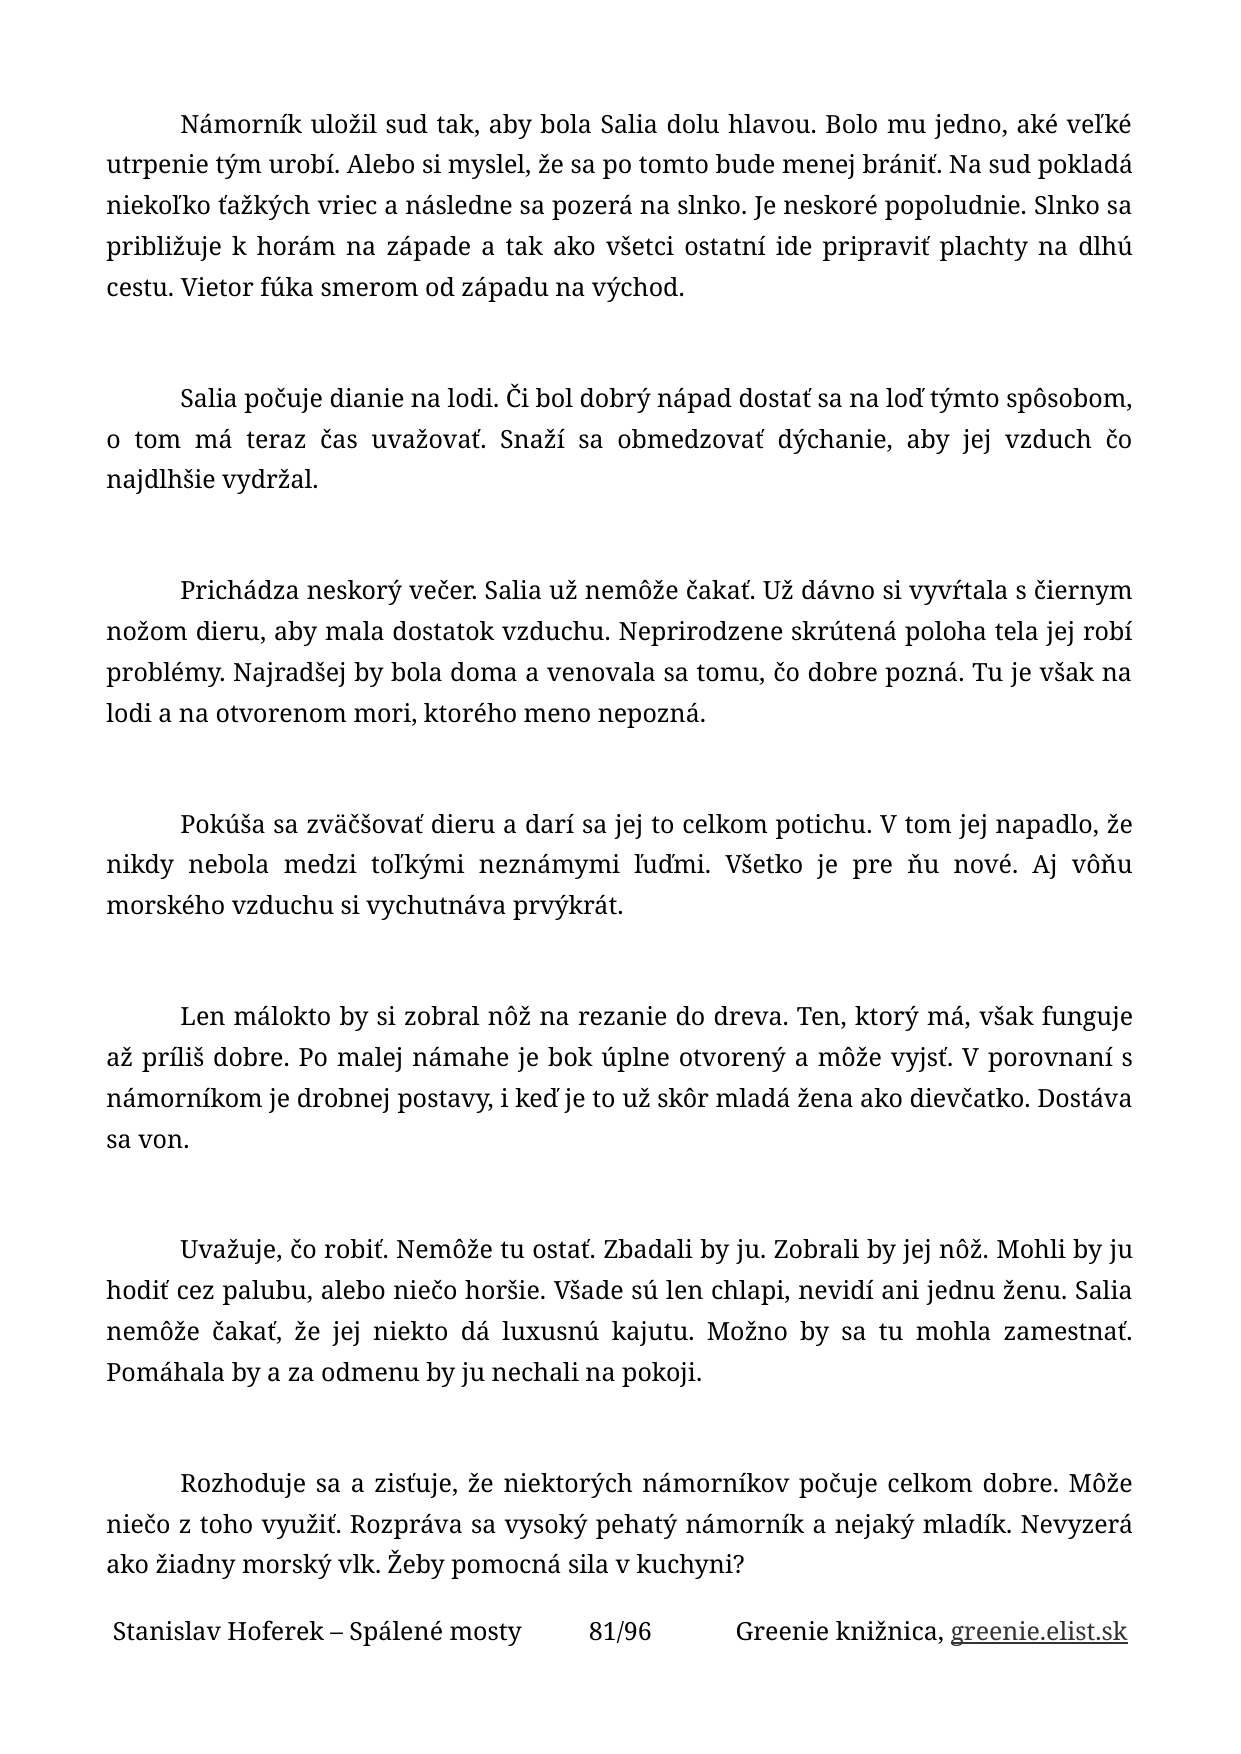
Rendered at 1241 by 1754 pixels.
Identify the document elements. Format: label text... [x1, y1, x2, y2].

text Uvažuje, čo robiť. Nemôže tu ostať. Zbadali by ju. Zobrali by jej nôž. Mohli by ju hodiť cez palubu, alebo niečo horšie. Všade sú len chlapi, nevidí ani jednu ženu. Salia nemôže čakať, že jej niekto dá luxusnú kajutu. Možno by sa tu mohla zamestnať. Pomáhala by a za odmenu by ju nechali na pokoji. [106, 1232, 1134, 1389]
text Len málokto by si zobral nôž na rezanie do dreva. Ten, ktorý má, však funguje až príliš dobre. Po malej námahe je bok úplne otvorený a môže vyjsť. V porovnaní s námorníkom je drobnej postavy, i keď je to už skôr mladá žena ako dievčatko. Dostáva sa von. [106, 999, 1134, 1155]
text Prichádza neskorý večer. Salia už nemôže čakať. Už dávno si vyvŕtala s čiernym nožom dieru, aby mala dostatok vzduchu. Neprirodzene skrútená poloha tela jej robí problémy. Najradšej by bola doma a venovala sa tomu, čo dobre pozná. Tu je však na lodi a na otvorenom mori, ktorého meno nepozná. [106, 573, 1134, 729]
text Námorník uložil sud tak, aby bola Salia dolu hlavou. Bolo mu jedno, aké veľké utrpenie tým urobí. Alebo si myslel, že sa po tomto bude menej brániť. Na sud pokladá niekoľko ťažkých vriec a následne sa pozerá na slnko. Je neskoré popoludnie. Slnko sa približuje k horám na západe a tak ako všetci ostatní ide pripraviť plachty na dlhú cestu. Vietor fúka smerom od západu na východ. [106, 106, 1134, 304]
text Rozhoduje sa a zisťuje, že niektorých námorníkov počuje celkom dobre. Môže niečo z toho využiť. Rozpráva sa vysoký pehatý námorník a nejaký mladík. Nevyzerá ako žiadny morský vlk. Žeby pomocná sila v kuchyni? [106, 1465, 1134, 1581]
text Salia počuje dianie na lodi. Či bol dobrý nápad dostať sa na loď týmto spôsobom, o tom má teraz čas uvažovať. Snaží sa obmedzovať dýchanie, aby jej vzduch čo najdlhšie vydržal. [106, 380, 1134, 496]
text Pokúša sa zväčšovať dieru a darí sa jej to celkom potichu. V tom jej napadlo, že nikdy nebola medzi toľkými neznámymi ľuďmi. Všetko je pre ňu nové. Aj vôňu morského vzduchu si vychutnáva prvýkrát. [106, 806, 1134, 922]
